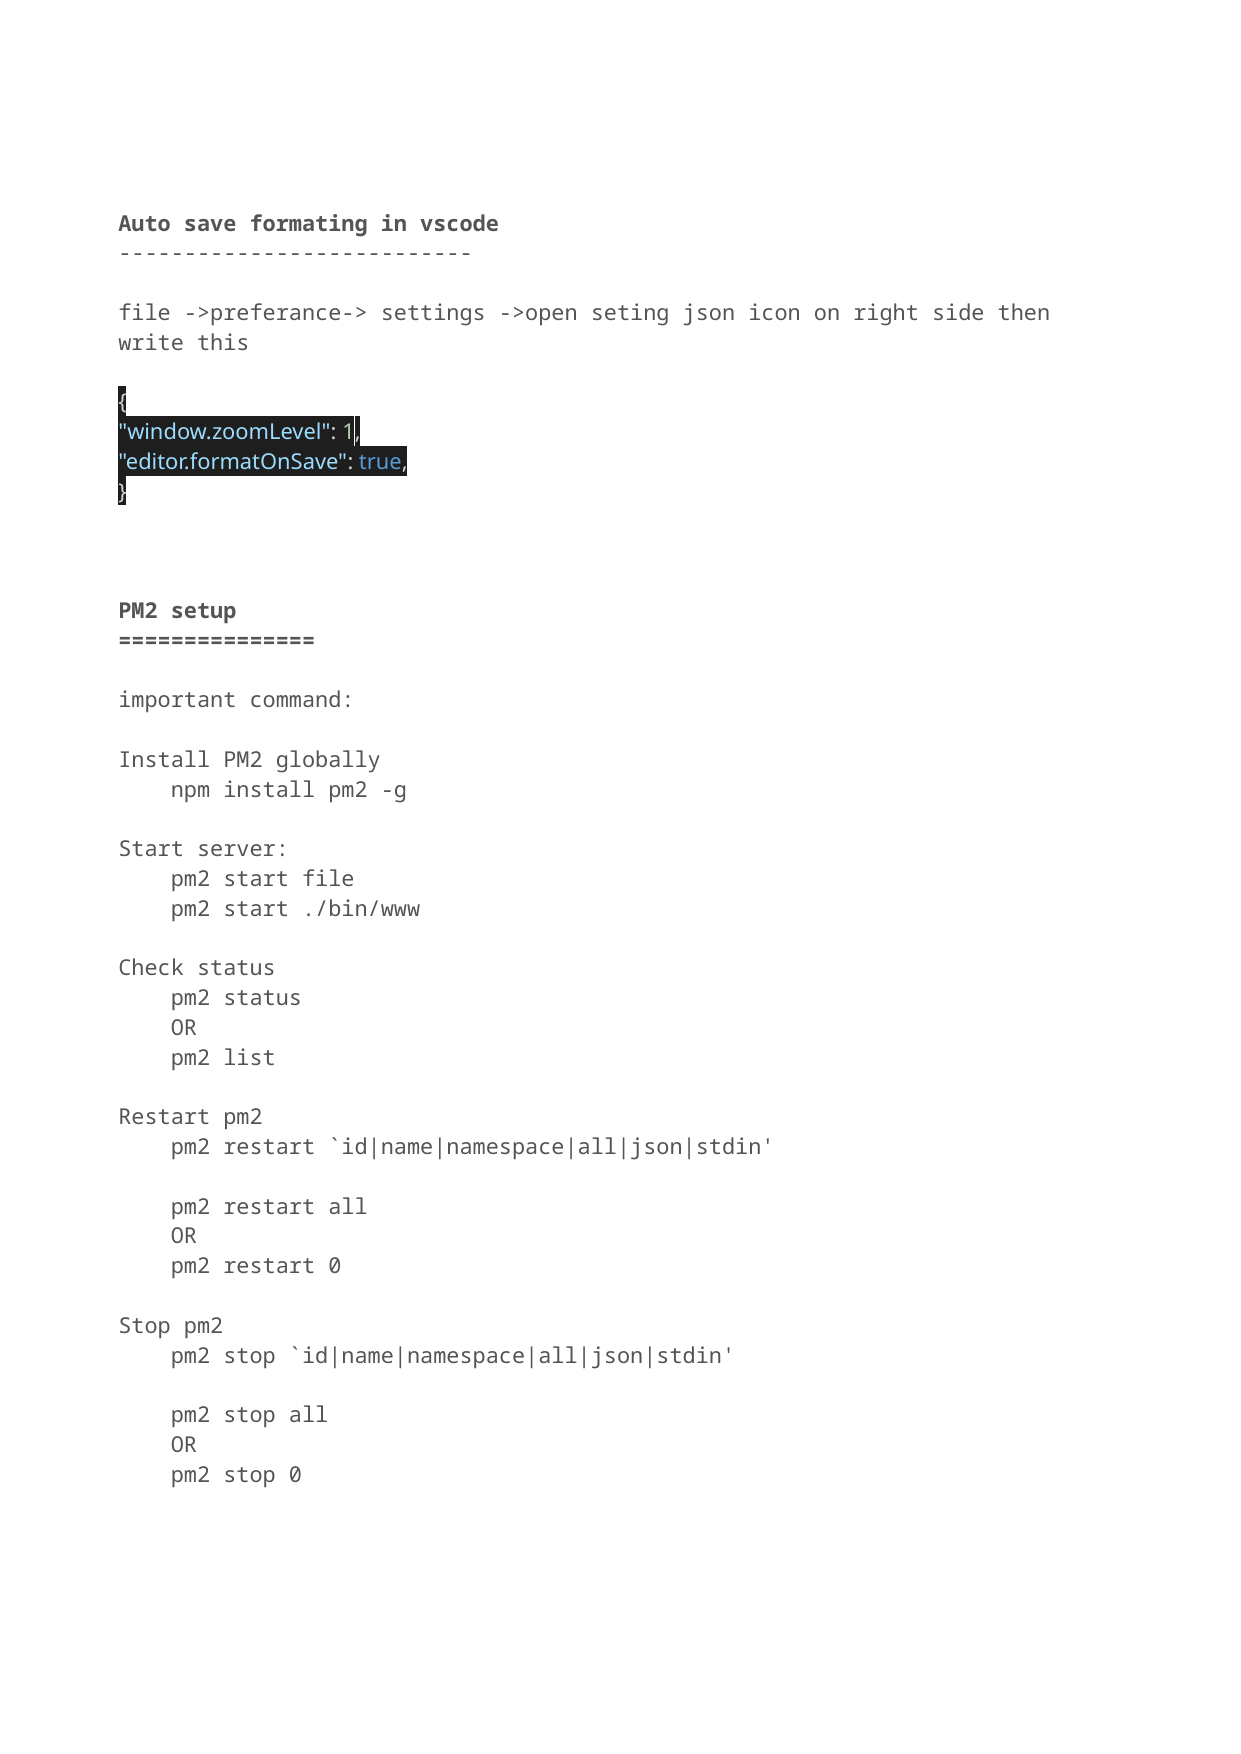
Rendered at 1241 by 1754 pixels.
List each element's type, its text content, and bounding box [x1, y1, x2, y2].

text OR [118, 1220, 1122, 1250]
text Auto save formating in vscode [118, 207, 1122, 237]
text } [118, 476, 1122, 505]
text OR [118, 1429, 1122, 1459]
text PM2 setup [118, 595, 1122, 624]
text Restart pm2 [118, 1101, 1122, 1131]
text pm2 start ./bin/www [118, 893, 1122, 922]
text pm2 stop all [118, 1399, 1122, 1429]
text Stop pm2 [118, 1310, 1122, 1339]
text Check status [118, 952, 1122, 982]
text important command: [118, 684, 1122, 714]
text file ->preferance-> settings ->open seting json icon on right side then write this [118, 297, 1122, 356]
text pm2 list [118, 1042, 1122, 1071]
text pm2 stop `id|name|namespace|all|json|stdin' [118, 1339, 1122, 1369]
text =============== [118, 624, 1122, 654]
text pm2 restart all [118, 1191, 1122, 1220]
text Install PM2 globally [118, 744, 1122, 773]
text { [118, 386, 1122, 416]
text "window.zoomLevel": 1, [118, 416, 1122, 446]
text pm2 restart 0 [118, 1250, 1122, 1280]
text pm2 start file [118, 863, 1122, 893]
text Start server: [118, 833, 1122, 863]
text OR [118, 1012, 1122, 1042]
text pm2 stop 0 [118, 1459, 1122, 1488]
text npm install pm2 -g [118, 773, 1122, 803]
text "editor.formatOnSave": true, [118, 446, 1122, 476]
text pm2 status [118, 982, 1122, 1012]
text pm2 restart `id|name|namespace|all|json|stdin' [118, 1131, 1122, 1161]
text --------------------------- [118, 237, 1122, 267]
